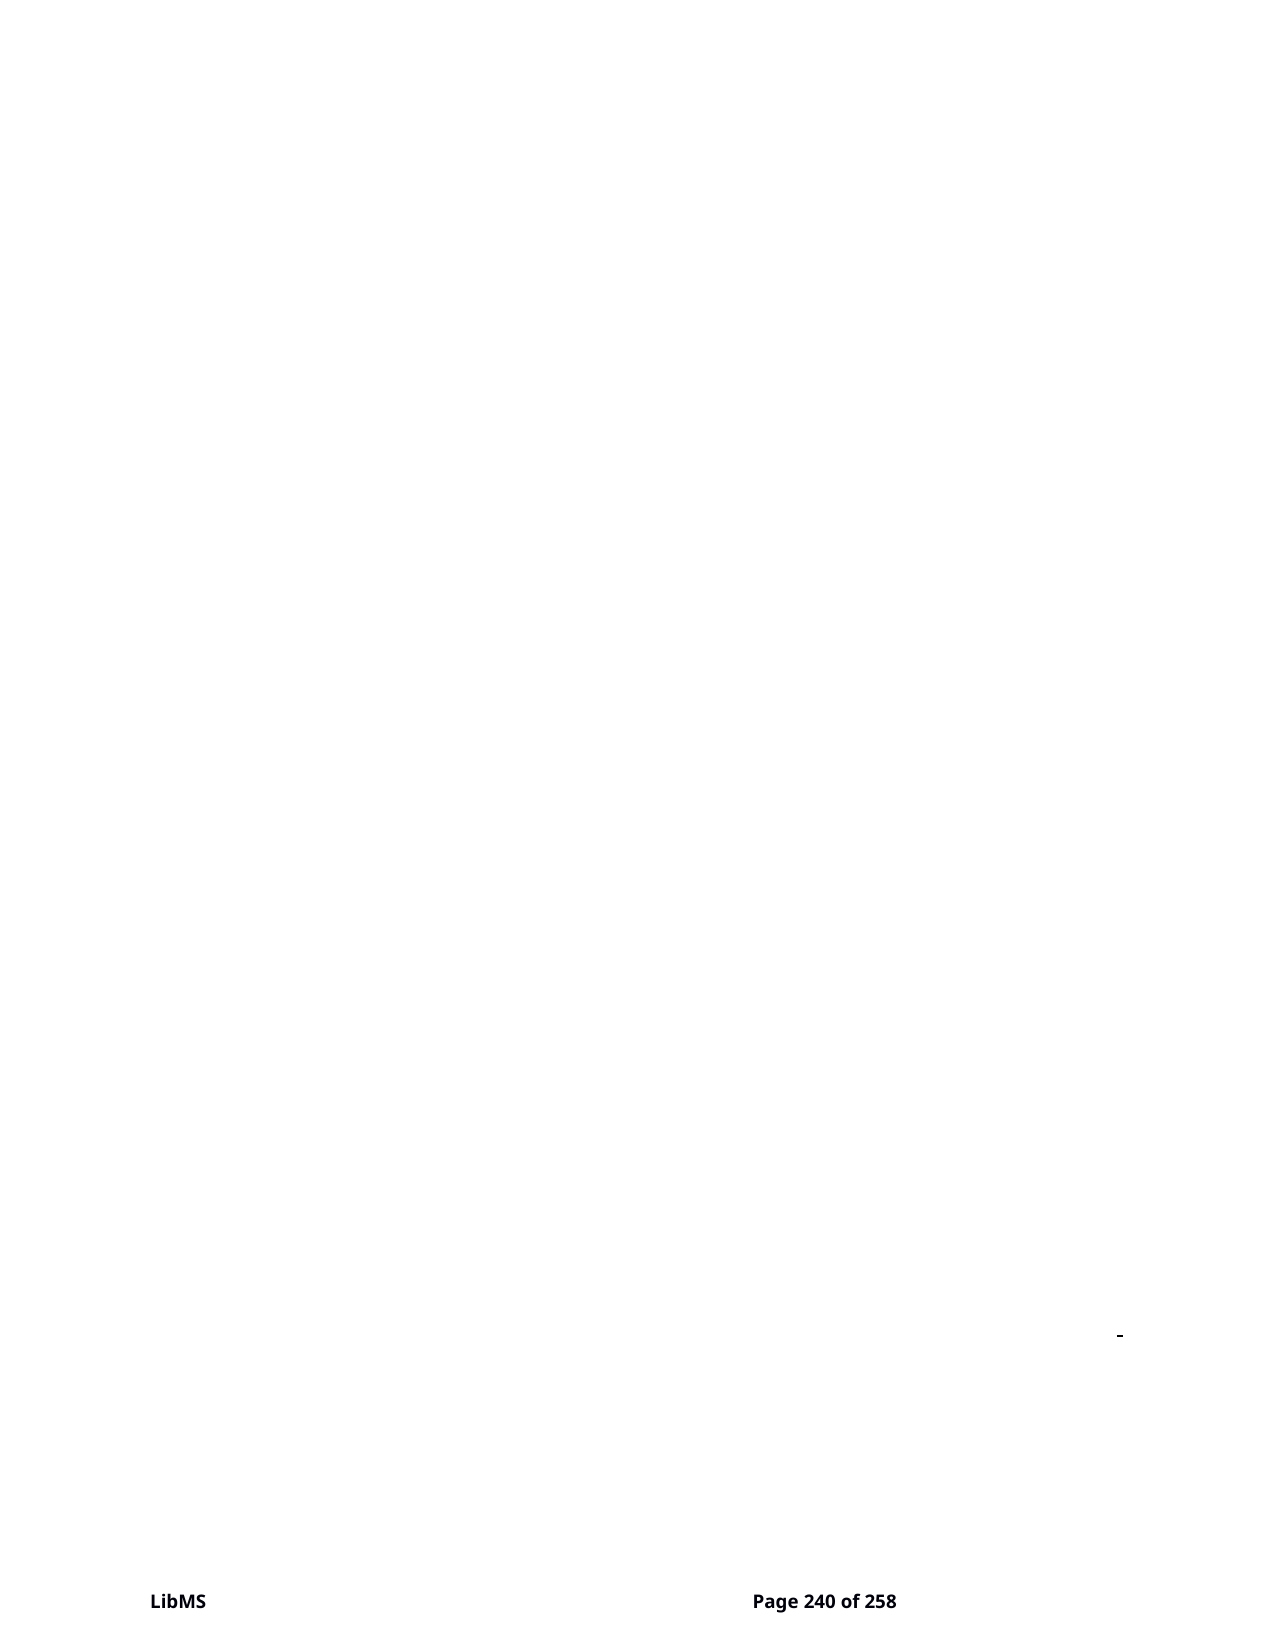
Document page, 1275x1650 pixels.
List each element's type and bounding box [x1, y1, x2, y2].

text [150, 133, 1125, 1375]
